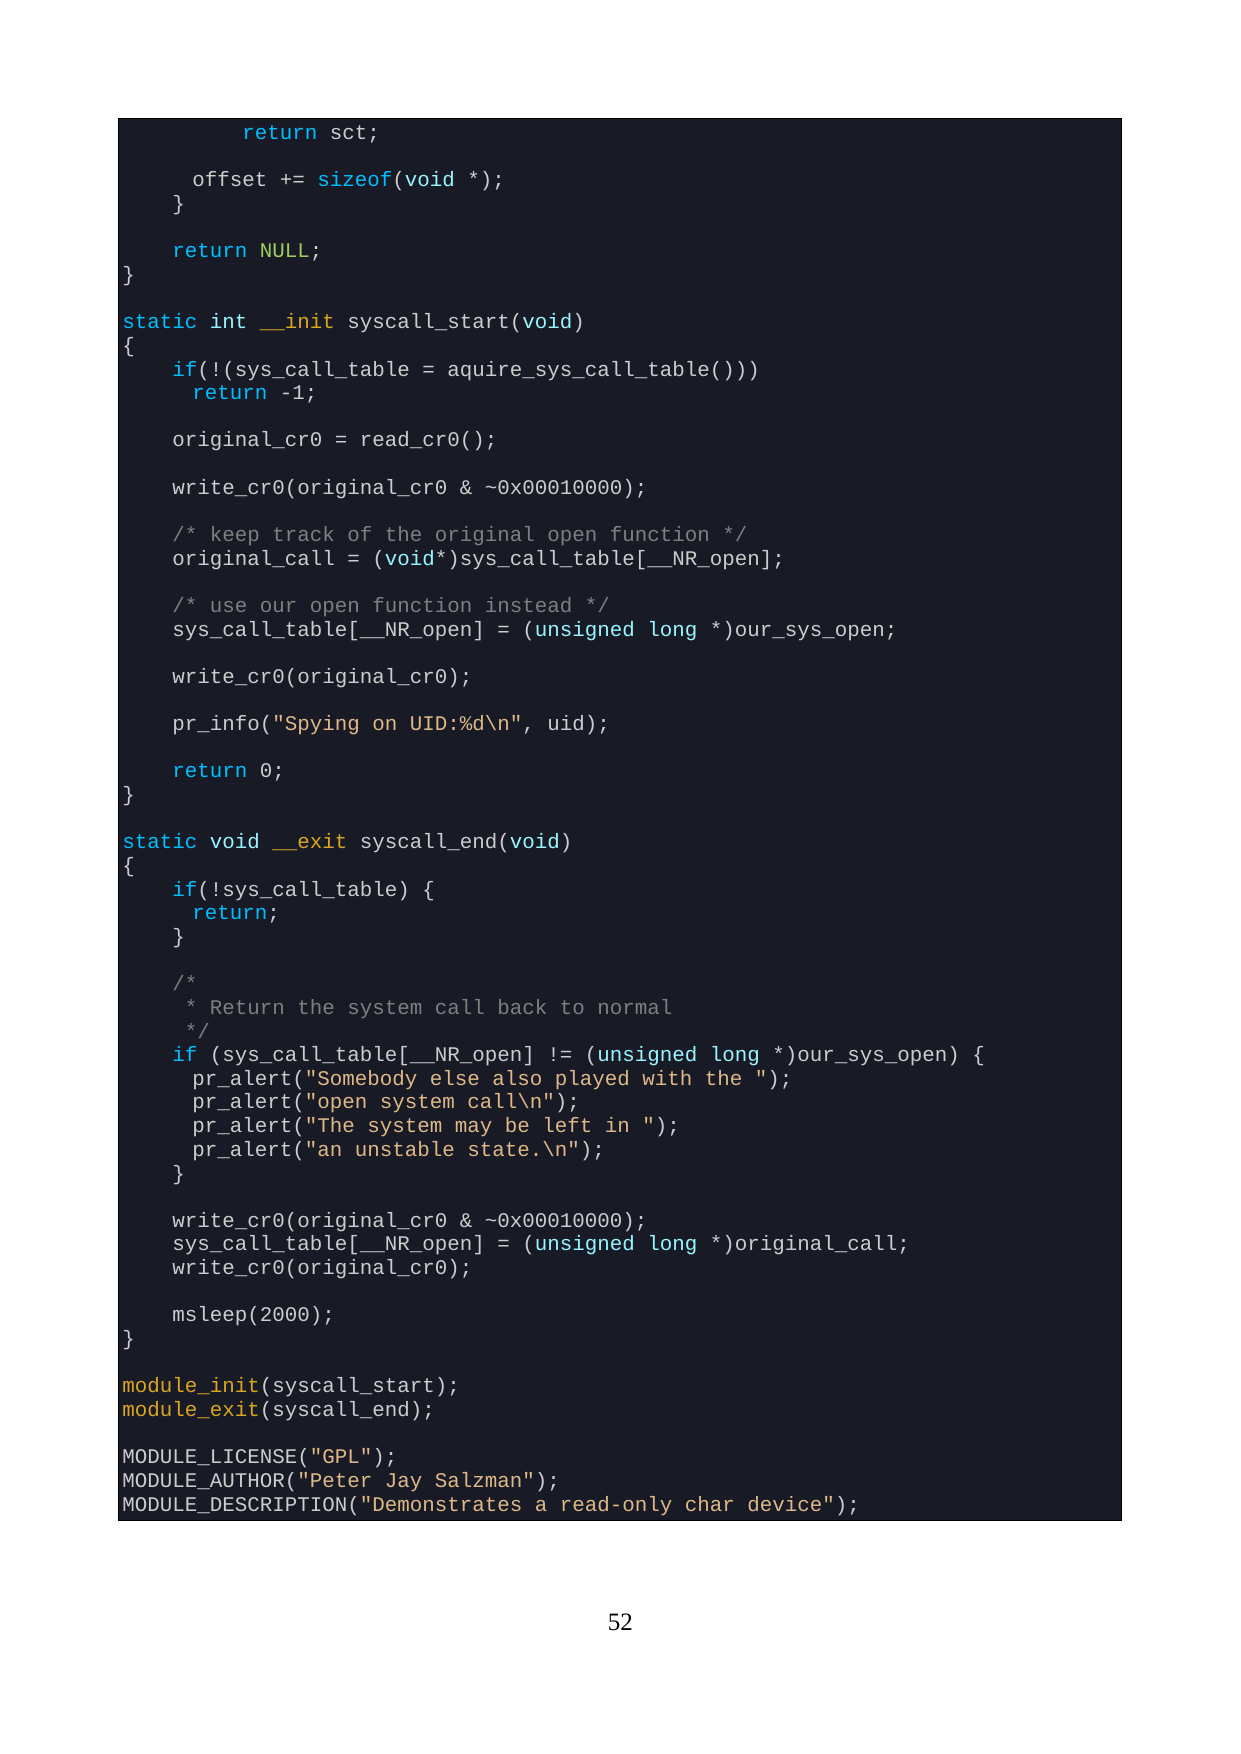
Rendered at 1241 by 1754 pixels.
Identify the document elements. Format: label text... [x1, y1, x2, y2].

text { [119, 331, 1121, 354]
text { [119, 851, 1121, 875]
text } [119, 189, 1121, 213]
text /* [119, 969, 1121, 993]
text /* keep track of the original open function */ [119, 520, 1121, 544]
text sys_call_table[__NR_open] = (unsigned long *)original_call; [119, 1229, 1121, 1253]
text pr_alert("Somebody else also played with the "); [119, 1064, 1121, 1088]
text write_cr0(original_cr0 & ~0x00010000); [119, 473, 1121, 496]
text original_call = (void*)sys_call_table[__NR_open]; [119, 544, 1121, 567]
text return -1; [119, 378, 1121, 402]
text static void __exit syscall_end(void) [119, 827, 1121, 851]
text offset += sizeof(void *); [119, 165, 1121, 189]
text original_cr0 = read_cr0(); [119, 426, 1121, 449]
text write_cr0(original_cr0); [119, 1253, 1121, 1277]
text pr_alert("The system may be left in "); [119, 1111, 1121, 1135]
text pr_info("Spying on UID:%d\n", uid); [119, 709, 1121, 733]
text MODULE_AUTHOR("Peter Jay Salzman"); [119, 1466, 1121, 1489]
text if (sys_call_table[__NR_open] != (unsigned long *)our_sys_open) { [119, 1040, 1121, 1064]
text write_cr0(original_cr0 & ~0x00010000); [119, 1206, 1121, 1229]
text /* use our open function instead */ [119, 591, 1121, 615]
text } [119, 922, 1121, 946]
text MODULE_DESCRIPTION("Demonstrates a read-only char device"); [119, 1489, 1121, 1520]
text } [119, 260, 1121, 284]
text return sct; [119, 119, 1121, 142]
text MODULE_LICENSE("GPL"); [119, 1442, 1121, 1466]
text } [119, 1158, 1121, 1182]
text } [119, 1324, 1121, 1348]
text module_init(syscall_start); [119, 1371, 1121, 1395]
text module_exit(syscall_end); [119, 1395, 1121, 1419]
text pr_alert("open system call\n"); [119, 1088, 1121, 1111]
text return; [119, 898, 1121, 922]
text pr_alert("an unstable state.\n"); [119, 1135, 1121, 1158]
text write_cr0(original_cr0); [119, 662, 1121, 686]
text sys_call_table[__NR_open] = (unsigned long *)our_sys_open; [119, 615, 1121, 638]
text return 0; [119, 757, 1121, 780]
text */ [119, 1017, 1121, 1040]
text } [119, 780, 1121, 804]
text if(!sys_call_table) { [119, 875, 1121, 898]
text * Return the system call back to normal [119, 993, 1121, 1017]
text return NULL; [119, 236, 1121, 260]
text static int __init syscall_start(void) [119, 307, 1121, 331]
text if(!(sys_call_table = aquire_sys_call_table())) [119, 354, 1121, 378]
text msleep(2000); [119, 1300, 1121, 1324]
